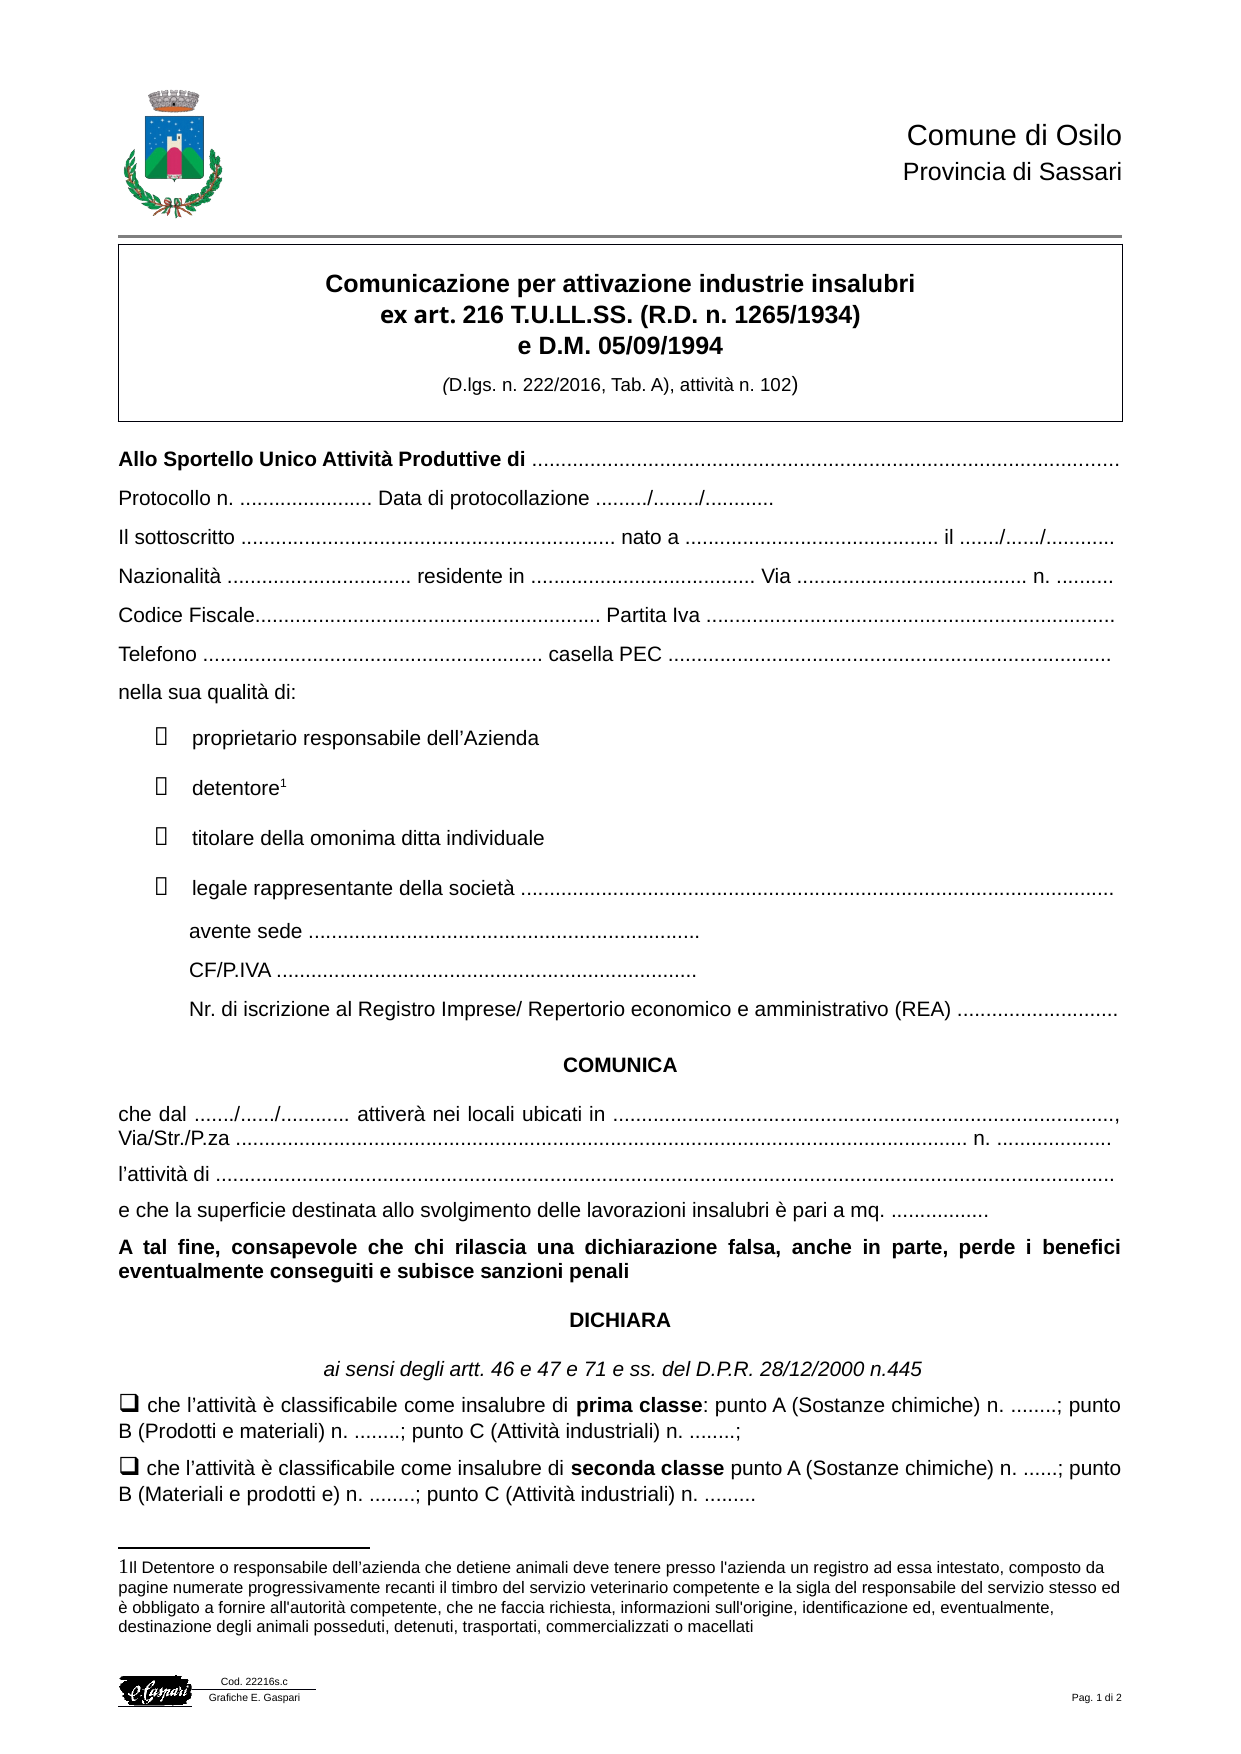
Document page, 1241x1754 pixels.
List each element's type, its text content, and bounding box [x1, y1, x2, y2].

text  titolare della omonima ditta individuale [153, 819, 1122, 853]
text nella sua qualità di: [118, 680, 1122, 704]
text Codice Fiscale............................................................ Partita Iva ....................................................................... [118, 602, 1122, 626]
text Nazionalità ................................ residente in ....................................... Via ........................................ n. .......... [118, 564, 1122, 588]
text Allo Sportello Unico Attività Produttive di [118, 447, 1122, 471]
text e che la superficie destinata allo svolgimento delle lavorazioni insalubri è pari a mq. ................. [118, 1198, 1122, 1222]
text ai sensi degli artt. 46 e 47 e 71 e ss. del D.P.R. 28/12/2000 n.445 [118, 1357, 1122, 1381]
table_header Comunicazione per attivazione industrie insalubri ex art. 216 T.U.LL.SS. (R.D. n. 1265/1934) e D.M. 05/09/1994 (D.lgs. n. 222/2016, Tab. A), attività n. 102) [119, 245, 1122, 421]
text l’attività di ............................................................................................................................................................ [118, 1162, 1122, 1186]
picture [118, 1674, 192, 1706]
text  proprietario responsabile dell’Azienda [153, 719, 1122, 753]
text Nr. di iscrizione al Registro Imprese/ Repertorio economico e amministrativo (REA) ............................ [189, 996, 1122, 1020]
text Provincia di Sassari [118, 157, 1122, 185]
text  legale rappresentante della società ....................................................................................................... [153, 869, 1122, 903]
picture [122, 87, 224, 118]
text Il Detentore o responsabile dell’azienda che detiene animali deve tenere presso l'azienda un registro ad essa intestato, composto da pagine numerate progressivamente recanti il timbro del servizio veterinario competente e la sigla del responsabile del servizio stesso ed è obbligato a fornire all'autorità competente, che ne faccia richiesta, informazioni sull'origine, identificazione ed, eventualmente, destinazione degli animali posseduti, detenuti, trasportati, commercializzati o macellati [118, 1554, 1122, 1636]
picture [122, 152, 150, 157]
picture [122, 185, 224, 219]
text COMUNICA [118, 1052, 1122, 1076]
text Il sottoscritto ................................................................. nato a ............................................ il ......./....../............ [118, 525, 1122, 549]
text  che l’attività è classificabile come insalubre di prima classe: punto A (Sostanze chimiche) n. ........; punto B (Prodotti e materiali) n. ........; punto C (Attività industriali) n. ........; [118, 1393, 1122, 1443]
text Comune di Osilo [118, 118, 1122, 152]
picture [151, 152, 224, 157]
text  detentore [153, 769, 1122, 803]
text che dal ......./....../............ attiverà nei locali ubicati in ......................................................................................., Via/Str./P.za ............................................................................................................................... n. .................... [118, 1101, 1122, 1149]
text  che l’attività è classificabile come insalubre di seconda classe punto A (Sostanze chimiche) n. ......; punto B (Materiali e prodotti e) n. ........; punto C (Attività industriali) n. ......... [118, 1456, 1122, 1506]
text DICHIARA [118, 1308, 1122, 1332]
text Protocollo n. ....................... Data di protocollazione ........./......../............ [118, 486, 1122, 510]
text A tal fine, consapevole che chi rilascia una dichiarazione falsa, anche in parte, perde i benefici eventualmente conseguiti e subisce sanzioni penali [118, 1235, 1122, 1283]
text avente sede .................................................................... [189, 919, 1122, 943]
text Telefono ........................................................... casella PEC ............................................................................. [118, 641, 1122, 665]
text CF/P.IVA ......................................................................... [189, 957, 1122, 981]
